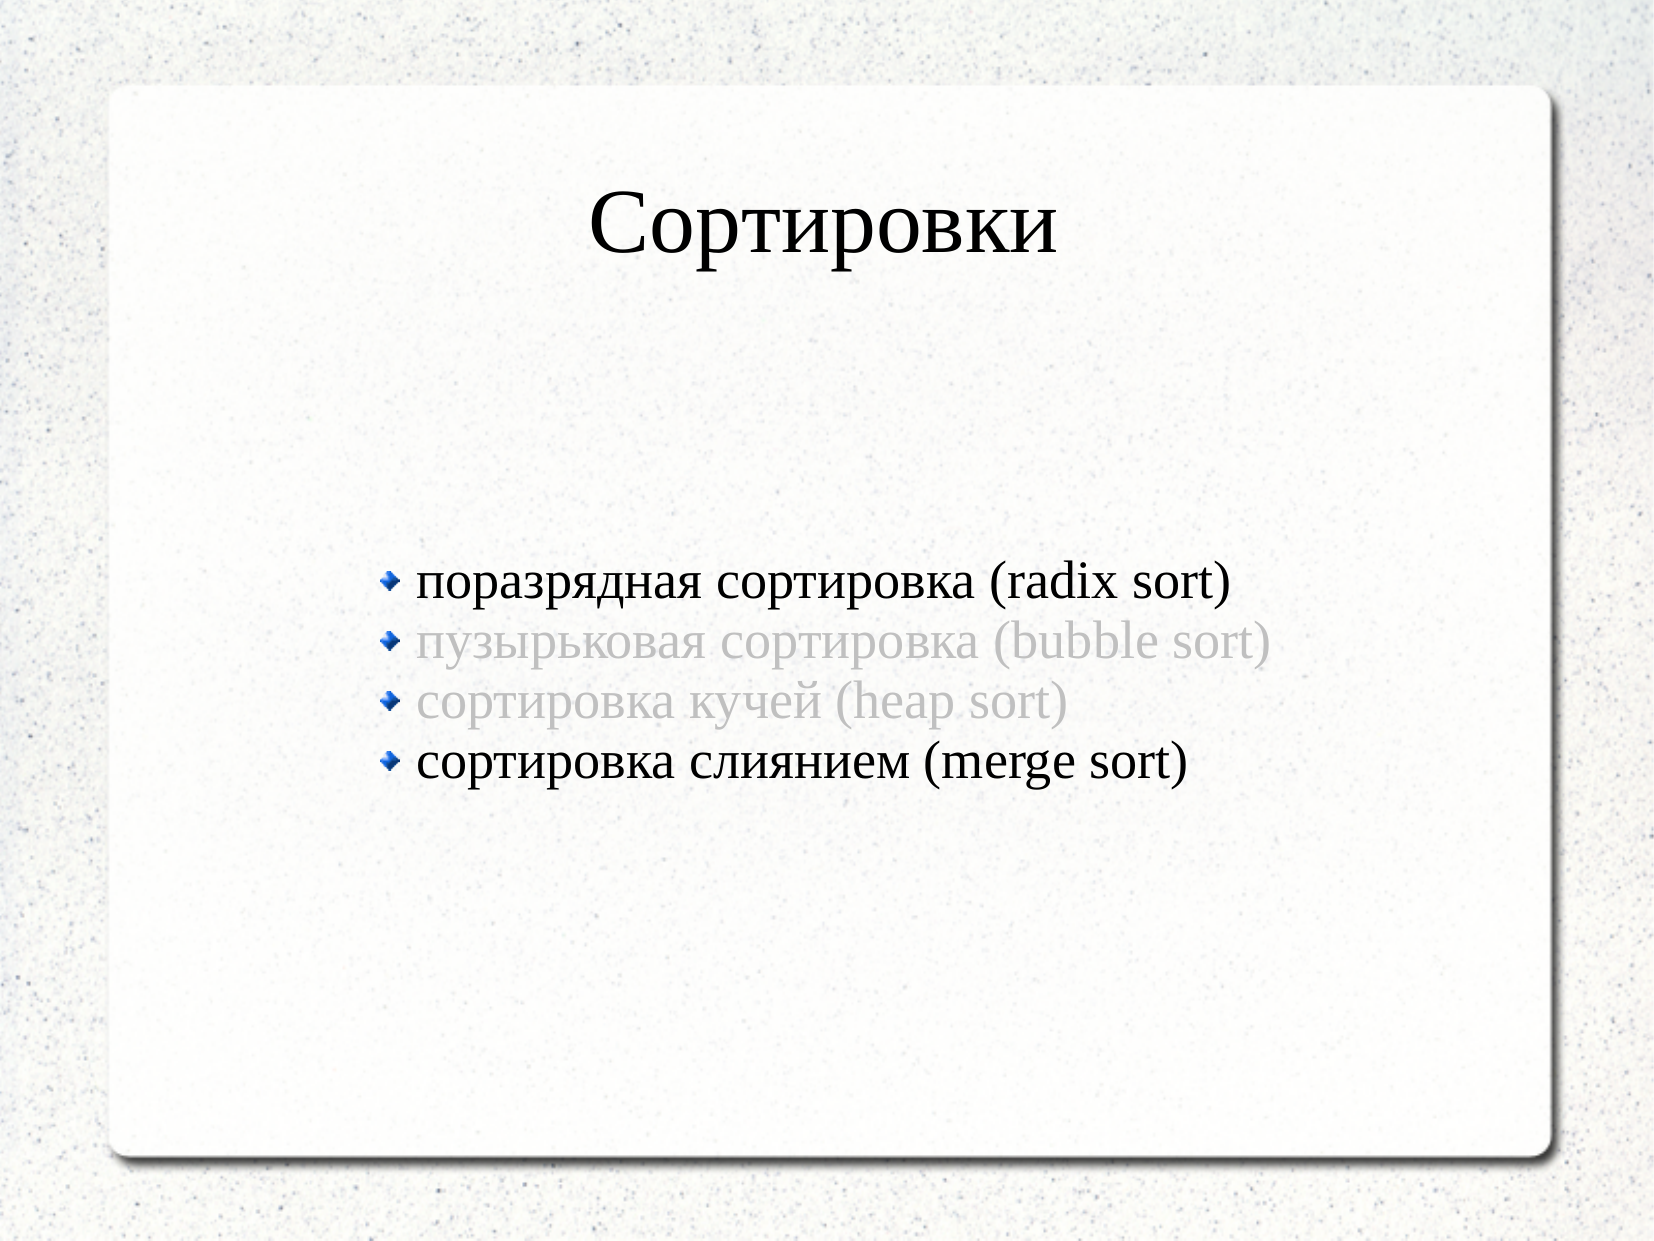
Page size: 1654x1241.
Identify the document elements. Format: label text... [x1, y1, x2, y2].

picture [0, 0, 1654, 1241]
text_box поразрядная сортировка (radix sort) пузырьковая сортировка (bubble sort) сортировка кучей (heap sort) сортировка слиянием (merge sort) [366, 543, 1289, 799]
subtitle Сортировки [129, 106, 1518, 337]
